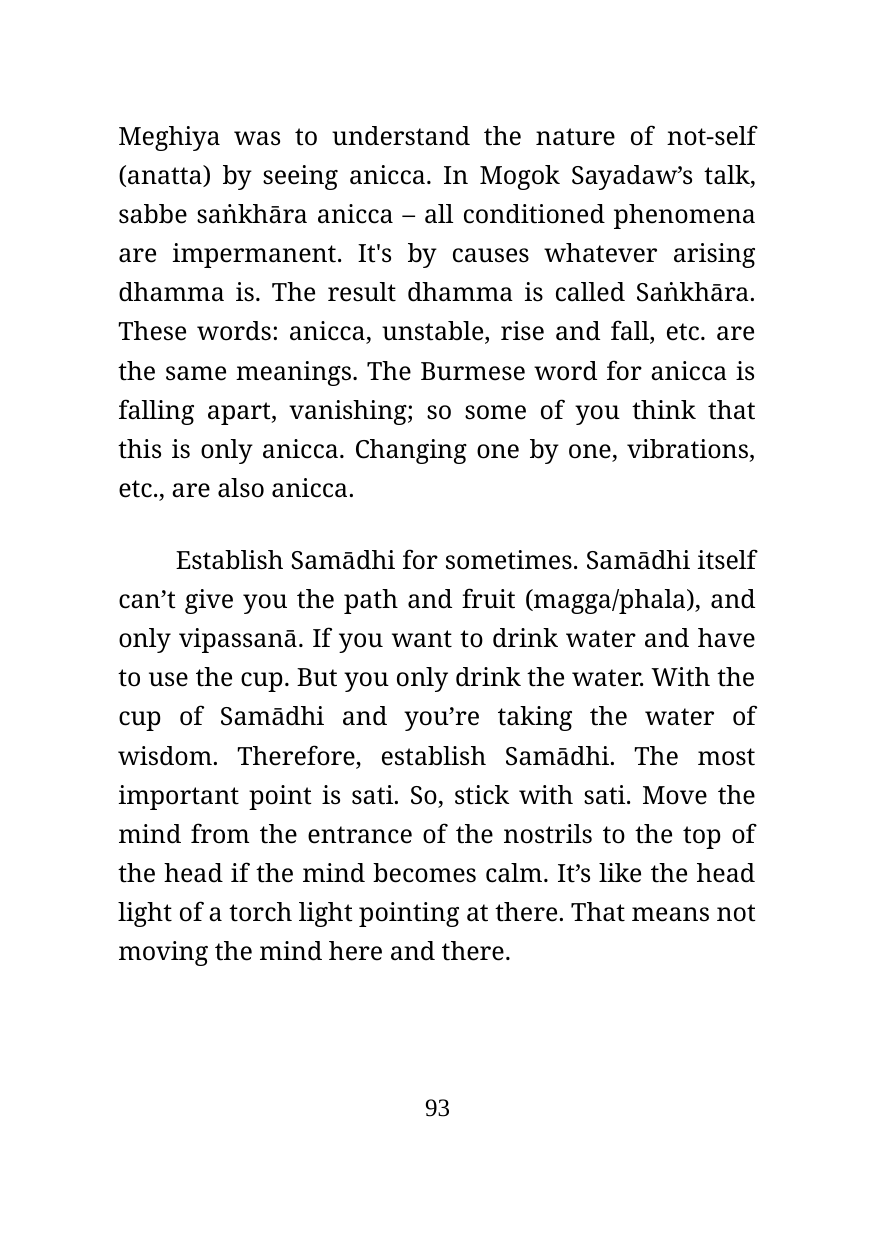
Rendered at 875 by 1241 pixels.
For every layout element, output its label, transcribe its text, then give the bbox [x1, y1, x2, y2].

text Meghiya was to understand the nature of not-self (anatta) by seeing anicca. In Mogok Sayadaw’s talk, sabbe saṅkhāra anicca – all conditioned phenomena are impermanent. It's by causes whatever arising dhamma is. The result dhamma is called Saṅkhāra. These words: anicca, unstable, rise and fall, etc. are the same meanings. The Burmese word for anicca is falling apart, vanishing; so some of you think that this is only anicca. Changing one by one, vibrations, etc., are also anicca. [118, 118, 756, 505]
text Establish Samādhi for sometimes. Samādhi itself can’t give you the path and fruit (magga/phala), and only vipassanā. If you want to drink water and have to use the cup. But you only drink the water. With the cup of Samādhi and you’re taking the water of wisdom. Therefore, establish Samādhi. The most important point is sati. So, stick with sati. Move the mind from the entrance of the nostrils to the top of the head if the mind becomes calm. It’s like the head light of a torch light pointing at there. That means not moving the mind here and there. [118, 542, 756, 968]
